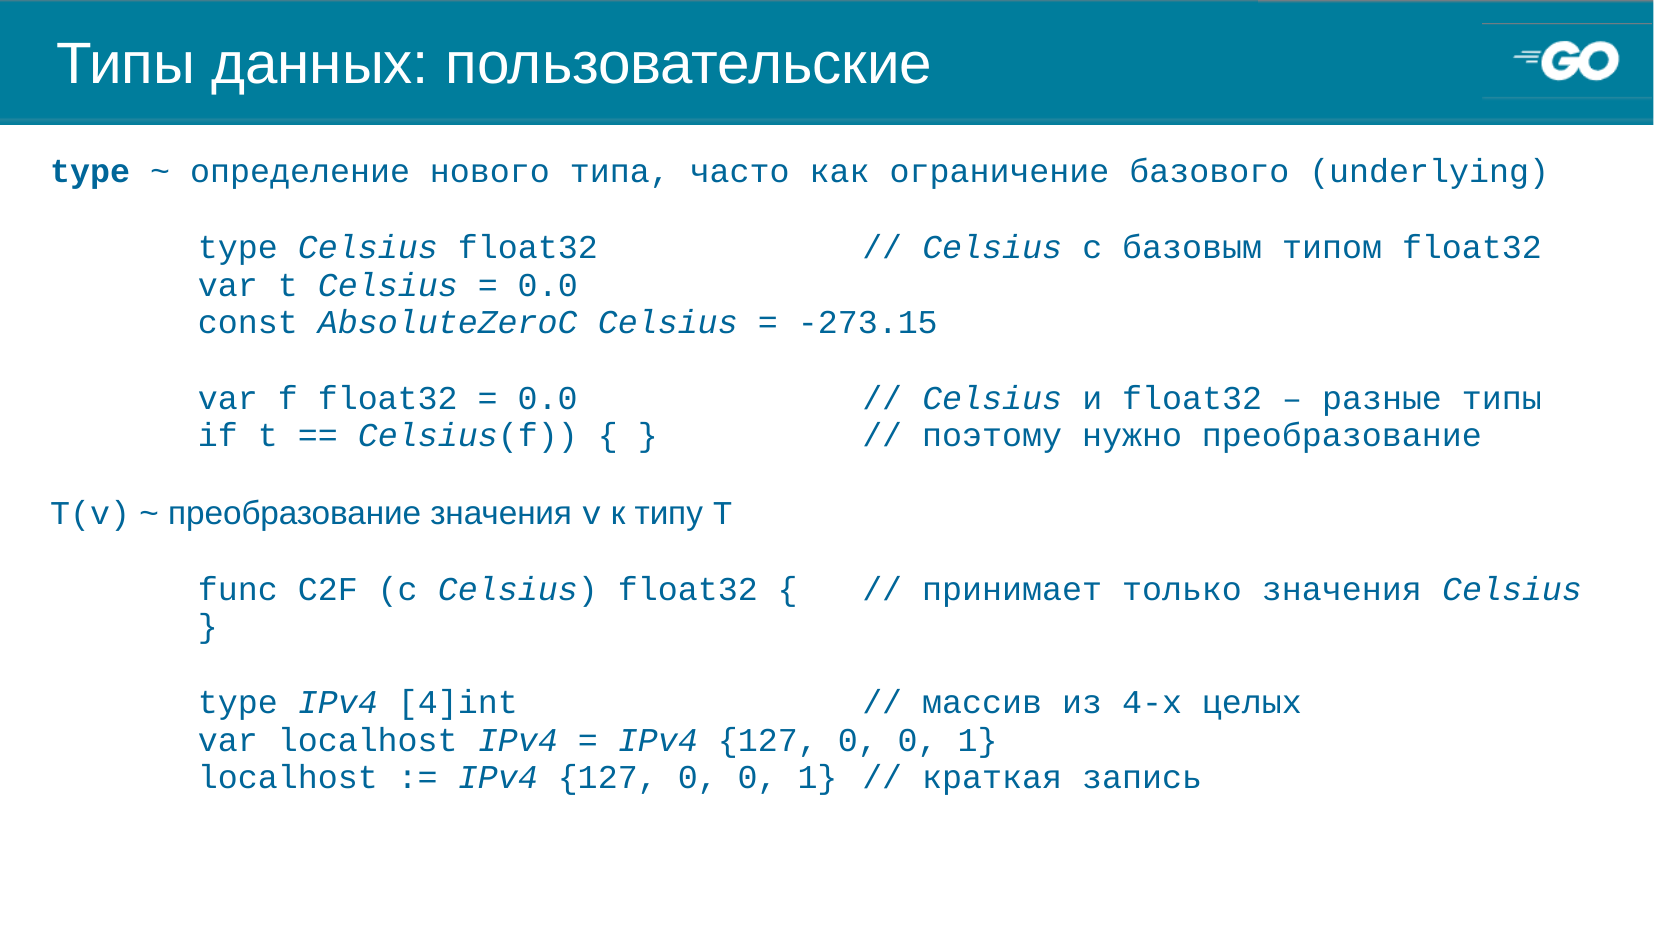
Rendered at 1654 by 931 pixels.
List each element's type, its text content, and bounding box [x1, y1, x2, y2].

text_box Типы данных: пользовательские [41, 23, 1495, 104]
text_box type ~ определение нового типа, часто как ограничение базового (underlying) type Celsius float32 // Celsius с базовым типом float32 var t Celsius = 0.0 const AbsoluteZeroC Celsius = -273.15 var f float32 = 0.0 // Celsius и float32 – разные типы if t == Celsius(f)) { } // поэтому нужно преобразование T(v) ~ преобразование значения v к типу T func C2F (c Celsius) float32 { // принимает только значения Celsius } type IPv4 [4]int // массив из 4-х целых var localhost IPv4 = IPv4 {127, 0, 0, 1} localhost := IPv4 {127, 0, 0, 1} // краткая запись [35, 147, 1619, 904]
picture [1542, 41, 1619, 81]
